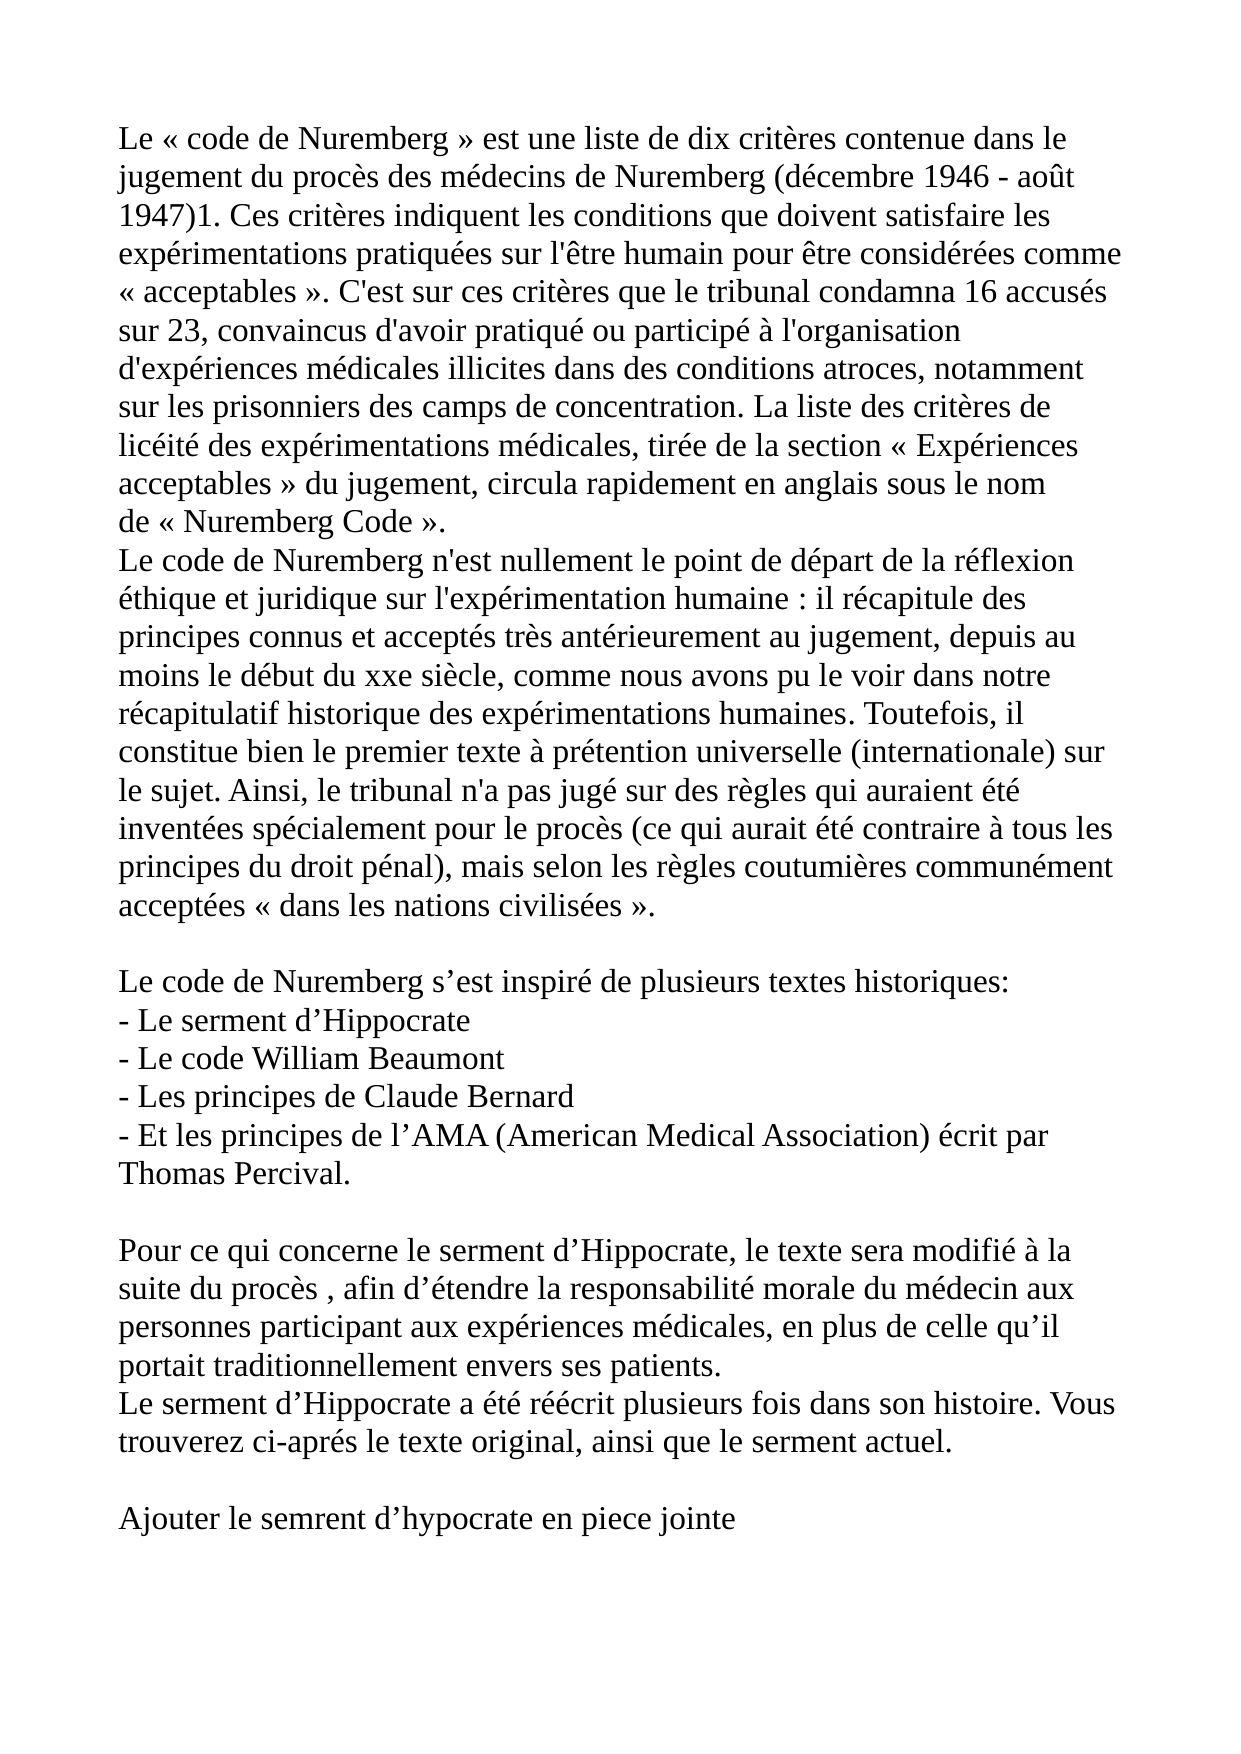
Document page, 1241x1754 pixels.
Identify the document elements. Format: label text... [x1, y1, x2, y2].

text - Et les principes de l’AMA (American Medical Association) écrit par Thomas Percival. [118, 1115, 1122, 1191]
text Le code de Nuremberg n'est nullement le point de départ de la réflexion éthique et juridique sur l'expérimentation humaine : il récapitule des principes connus et acceptés très antérieurement au jugement, depuis au moins le début du xxe siècle, comme nous avons pu le voir dans notre récapitulatif historique des expérimentations humaines. Toutefois, il constitue bien le premier texte à prétention universelle (internationale) sur le sujet. Ainsi, le tribunal n'a pas jugé sur des règles qui auraient été inventées spécialement pour le procès (ce qui aurait été contraire à tous les principes du droit pénal), mais selon les règles coutumières communément acceptées « dans les nations civilisées ». [118, 540, 1122, 923]
text Pour ce qui concerne le serment d’Hippocrate, le texte sera modifié à la suite du procès , afin d’étendre la responsabilité morale du médecin aux personnes participant aux expériences médicales, en plus de celle qu’il portait traditionnellement envers ses patients. [118, 1230, 1122, 1383]
text Le « code de Nuremberg » est une liste de dix critères contenue dans le jugement du procès des médecins de Nuremberg (décembre 1946 - août 1947)1. Ces critères indiquent les conditions que doivent satisfaire les expérimentations pratiquées sur l'être humain pour être considérées comme « acceptables ». C'est sur ces critères que le tribunal condamna 16 accusés sur 23, convaincus d'avoir pratiqué ou participé à l'organisation d'expériences médicales illicites dans des conditions atroces, notamment sur les prisonniers des camps de concentration. La liste des critères de licéité des expérimentations médicales, tirée de la section « Expériences acceptables » du jugement, circula rapidement en anglais sous le nom de « Nuremberg Code ». [118, 118, 1122, 540]
text - Le code William Beaumont [118, 1038, 1122, 1076]
text Ajouter le semrent d’hypocrate en piece jointe [118, 1498, 1122, 1536]
text Le code de Nuremberg s’est inspiré de plusieurs textes historiques: [118, 961, 1122, 1000]
text - Les principes de Claude Bernard [118, 1076, 1122, 1115]
text - Le serment d’Hippocrate [118, 1000, 1122, 1038]
text Le serment d’Hippocrate a été réécrit plusieurs fois dans son histoire. Vous trouverez ci-aprés le texte original, ainsi que le serment actuel. [118, 1383, 1122, 1460]
